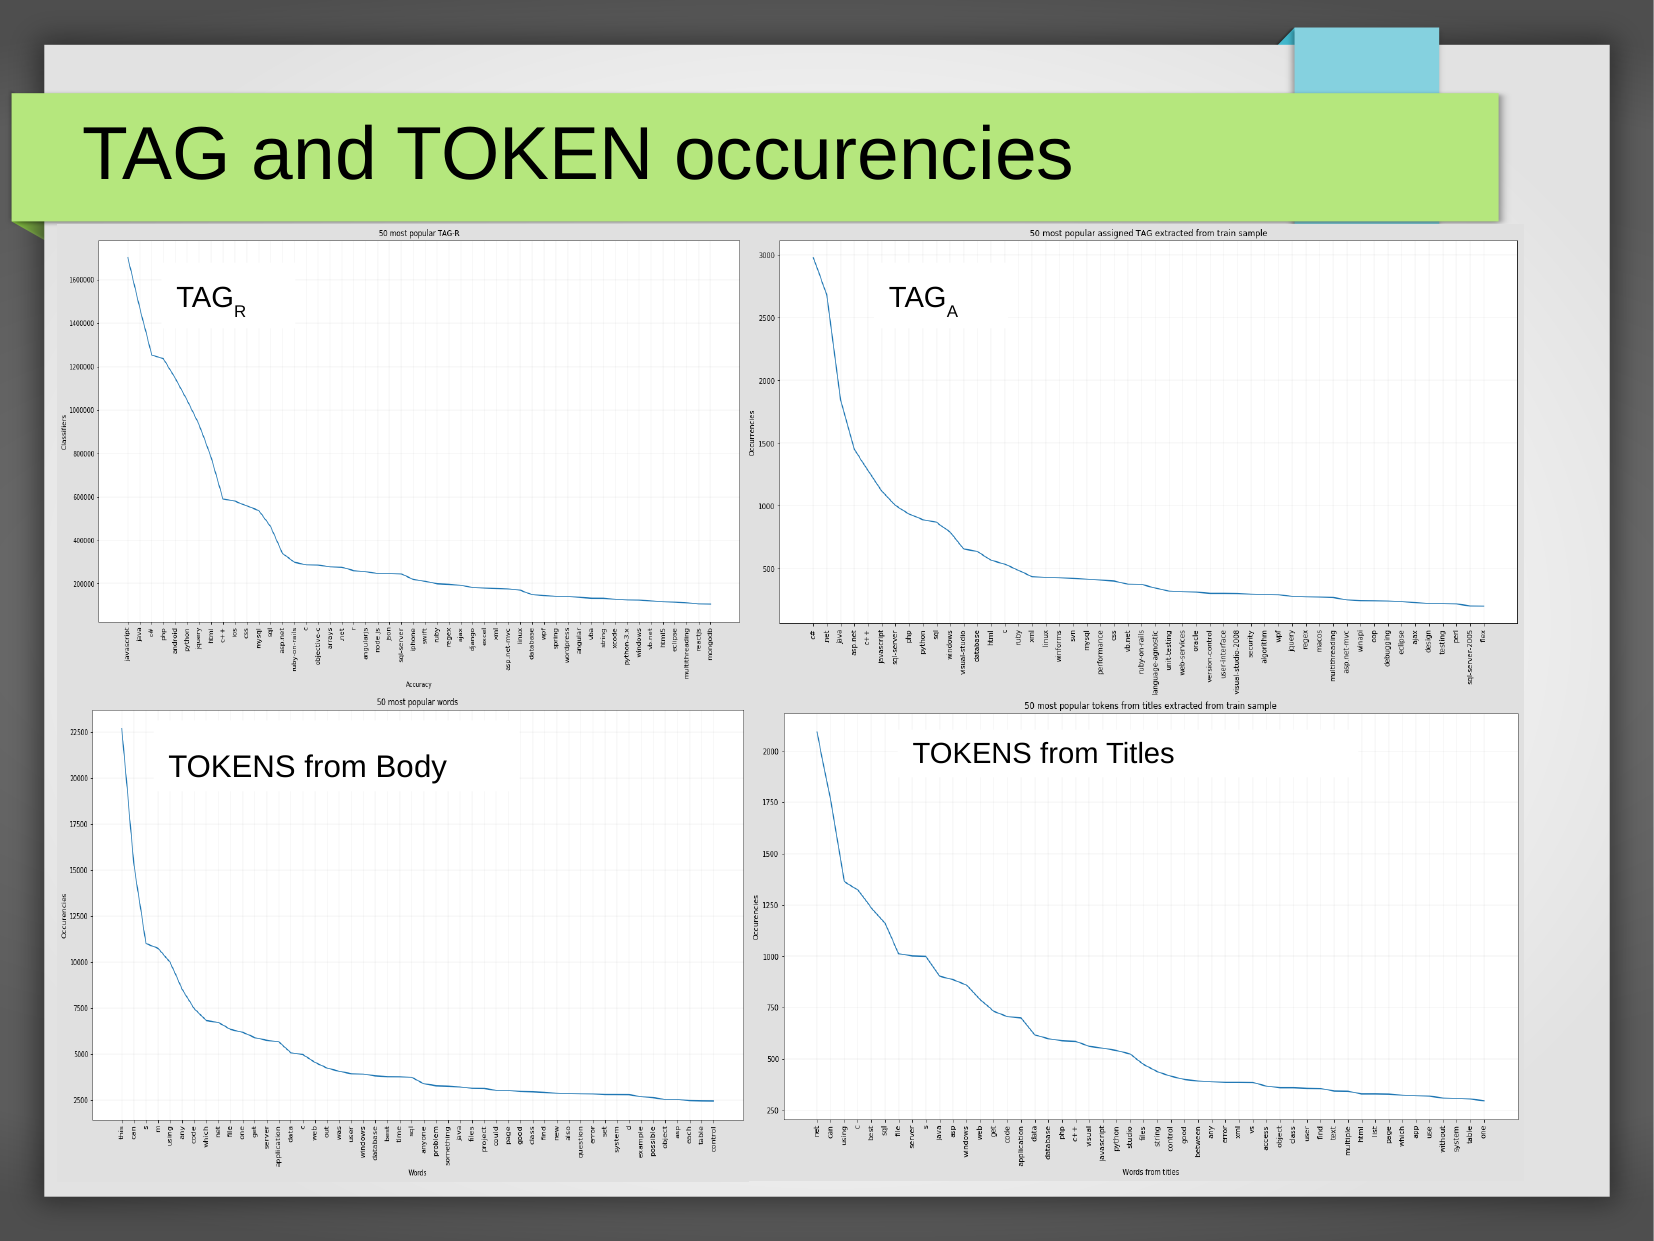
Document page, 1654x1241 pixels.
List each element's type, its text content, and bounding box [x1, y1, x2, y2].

title TAG and TOKEN occurencies [82, 94, 1264, 213]
picture [0, 0, 1654, 1241]
text_box TOKENS from Body [153, 720, 520, 792]
text_box TAGA [874, 262, 1008, 329]
text_box TOKENS from Titles [897, 729, 1359, 778]
text_box TAGR [161, 262, 296, 329]
